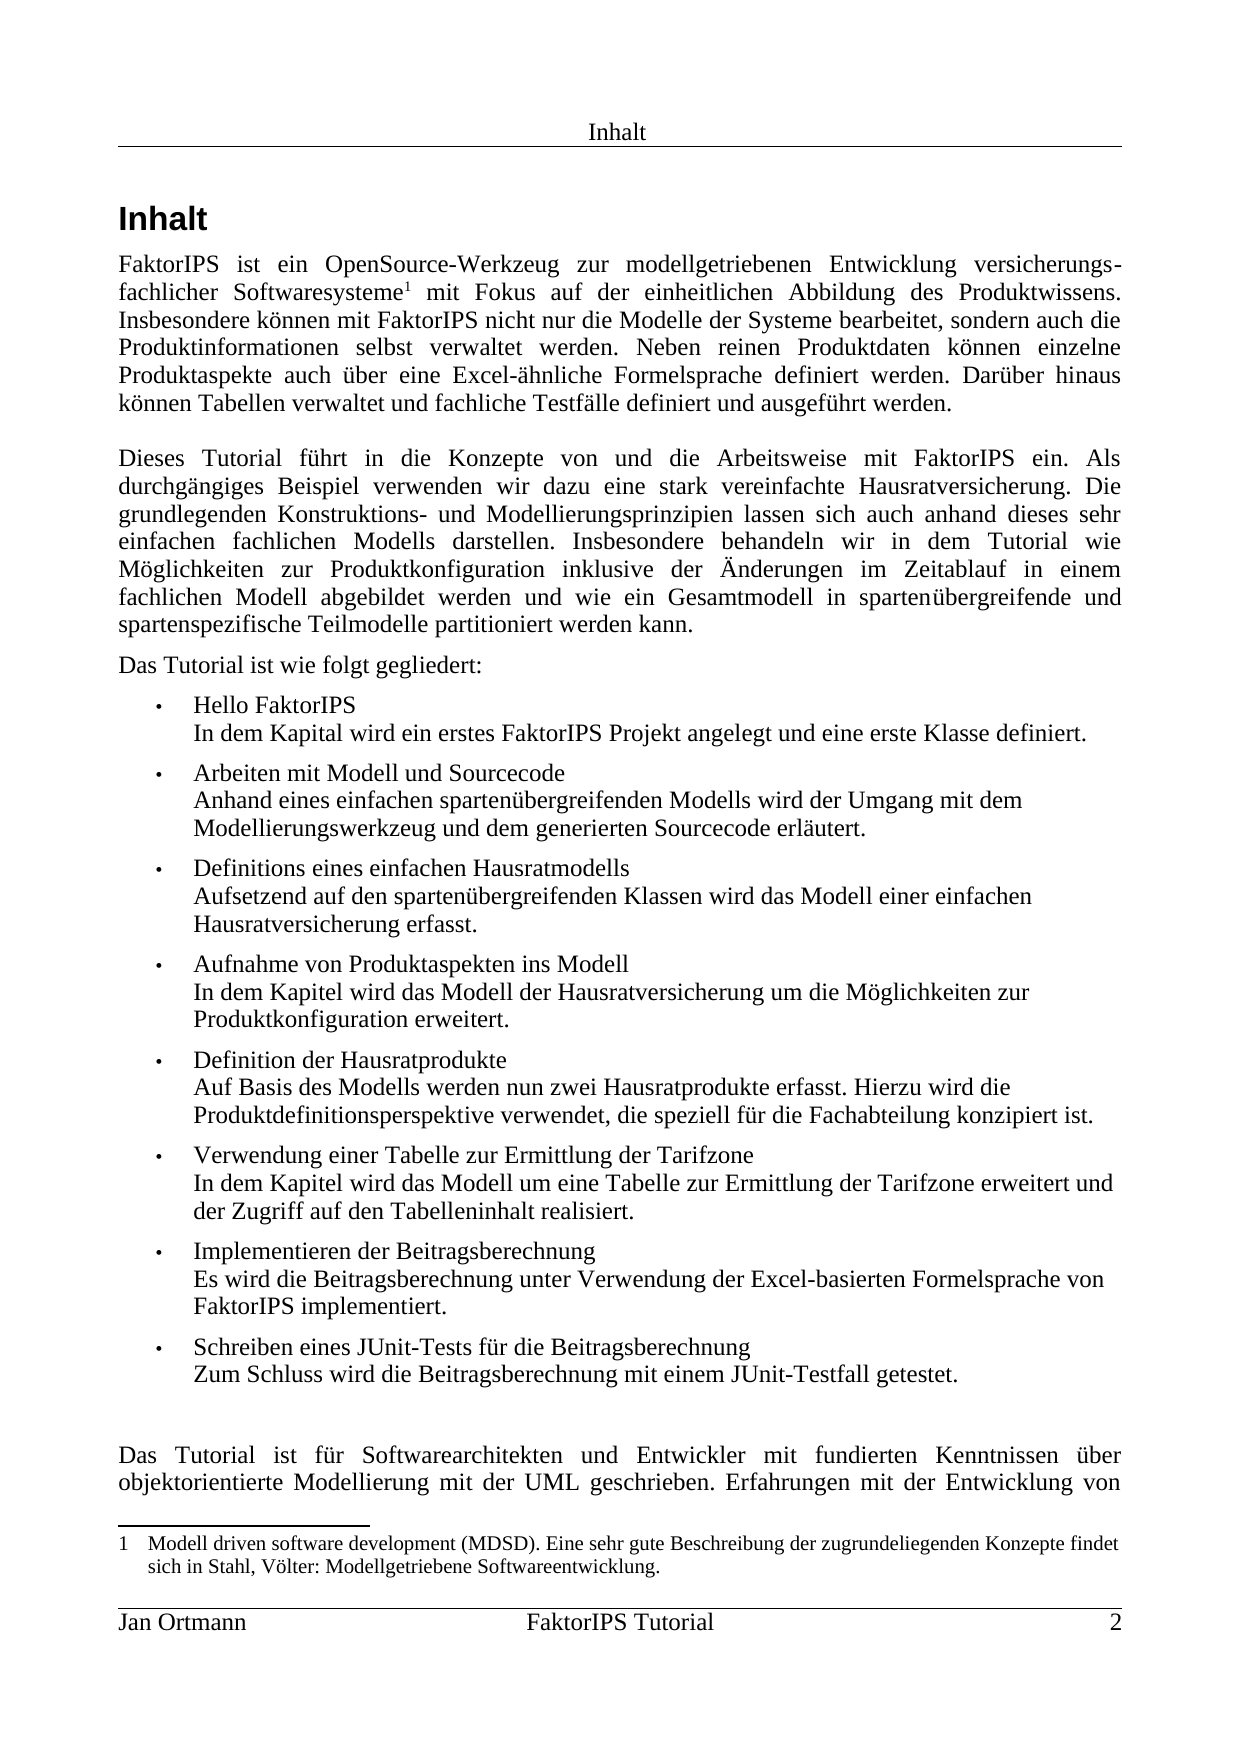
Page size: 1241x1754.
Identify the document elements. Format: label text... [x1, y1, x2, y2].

list Hello FaktorIPS In dem Kapital wird ein erstes FaktorIPS Projekt angelegt und eine erste Klasse definiert. [156, 691, 1122, 746]
text Das Tutorial ist wie folgt gegliedert: [118, 651, 1122, 678]
text FaktorIPS ist ein OpenSource-Werkzeug zur modellgetriebenen Entwicklung versicherungs­fachlicher Softwaresysteme mit Fokus auf der einheitlichen Abbildung des Produktwissens. Insbesondere können mit FaktorIPS nicht nur die Modelle der Systeme bearbeitet, sondern auch die Produktinformationen selbst verwaltet werden. Neben reinen Produktdaten können einzelne Produktaspekte auch über eine Excel-ähnliche Formelsprache definiert werden. Darüber hinaus können Tabellen verwaltet und fachliche Testfälle definiert und ausgeführt werden. [118, 250, 1122, 417]
list Aufnahme von Produktaspekten ins Modell In dem Kapitel wird das Modell der Hausratversicherung um die Möglichkeiten zur Produktkonfiguration erweitert. [156, 950, 1122, 1033]
text Modell driven software development (MDSD). Eine sehr gute Beschreibung der zugrundeliegenden Konzepte findet sich in Stahl, Völter: Modellgetriebene Softwareentwicklung. [118, 1532, 1122, 1578]
list Schreiben eines JUnit-Tests für die Beitragsberechnung Zum Schluss wird die Beitragsberechnung mit einem JUnit-Testfall getestet. [156, 1333, 1122, 1388]
subtitle Inhalt [118, 200, 1122, 238]
list Definition der Hausratprodukte Auf Basis des Modells werden nun zwei Hausratprodukte erfasst. Hierzu wird die Produktdefinitionsperspektive verwendet, die speziell für die Fachabteilung konzipiert ist. [156, 1046, 1122, 1129]
text Das Tutorial ist für Softwarearchitekten und Entwickler mit fundierten Kenntnissen über objektorientierte Modellierung mit der UML geschrieben. Erfahrungen mit der Entwicklung von [118, 1441, 1122, 1496]
list Arbeiten mit Modell und Sourcecode Anhand eines einfachen spartenübergreifenden Modells wird der Umgang mit dem Modellierungswerkzeug und dem generierten Sourcecode erläutert. [156, 759, 1122, 842]
list Definitions eines einfachen Hausratmodells Aufsetzend auf den spartenübergreifenden Klassen wird das Modell einer einfachen Hausratversicherung erfasst. [156, 854, 1122, 938]
list Verwendung einer Tabelle zur Ermittlung der Tarifzone In dem Kapitel wird das Modell um eine Tabelle zur Ermittlung der Tarifzone erweitert und der Zugriff auf den Tabelleninhalt realisiert. [156, 1141, 1122, 1224]
list Implementieren der Beitragsberechnung Es wird die Beitragsberechnung unter Verwendung der Excel-basierten Formelsprache von FaktorIPS implementiert. [156, 1237, 1122, 1320]
text Dieses Tutorial führt in die Konzepte von und die Arbeitsweise mit FaktorIPS ein. Als durchgängiges Beispiel verwenden wir dazu eine stark vereinfachte Hausratversicherung. Die grundlegenden Konstruktions- und Modellierungsprinzipien lassen sich auch anhand dieses sehr einfachen fachlichen Modells darstellen. Insbesondere behandeln wir in dem Tutorial wie Möglichkeiten zur Produktkonfiguration inklusive der Änderungen im Zeitablauf in einem fachlichen Modell abgebildet werden und wie ein Gesamtmodell in sparten­übergreifende und sparten­spezifische Teilmodelle partitioniert werden kann. [118, 444, 1122, 638]
